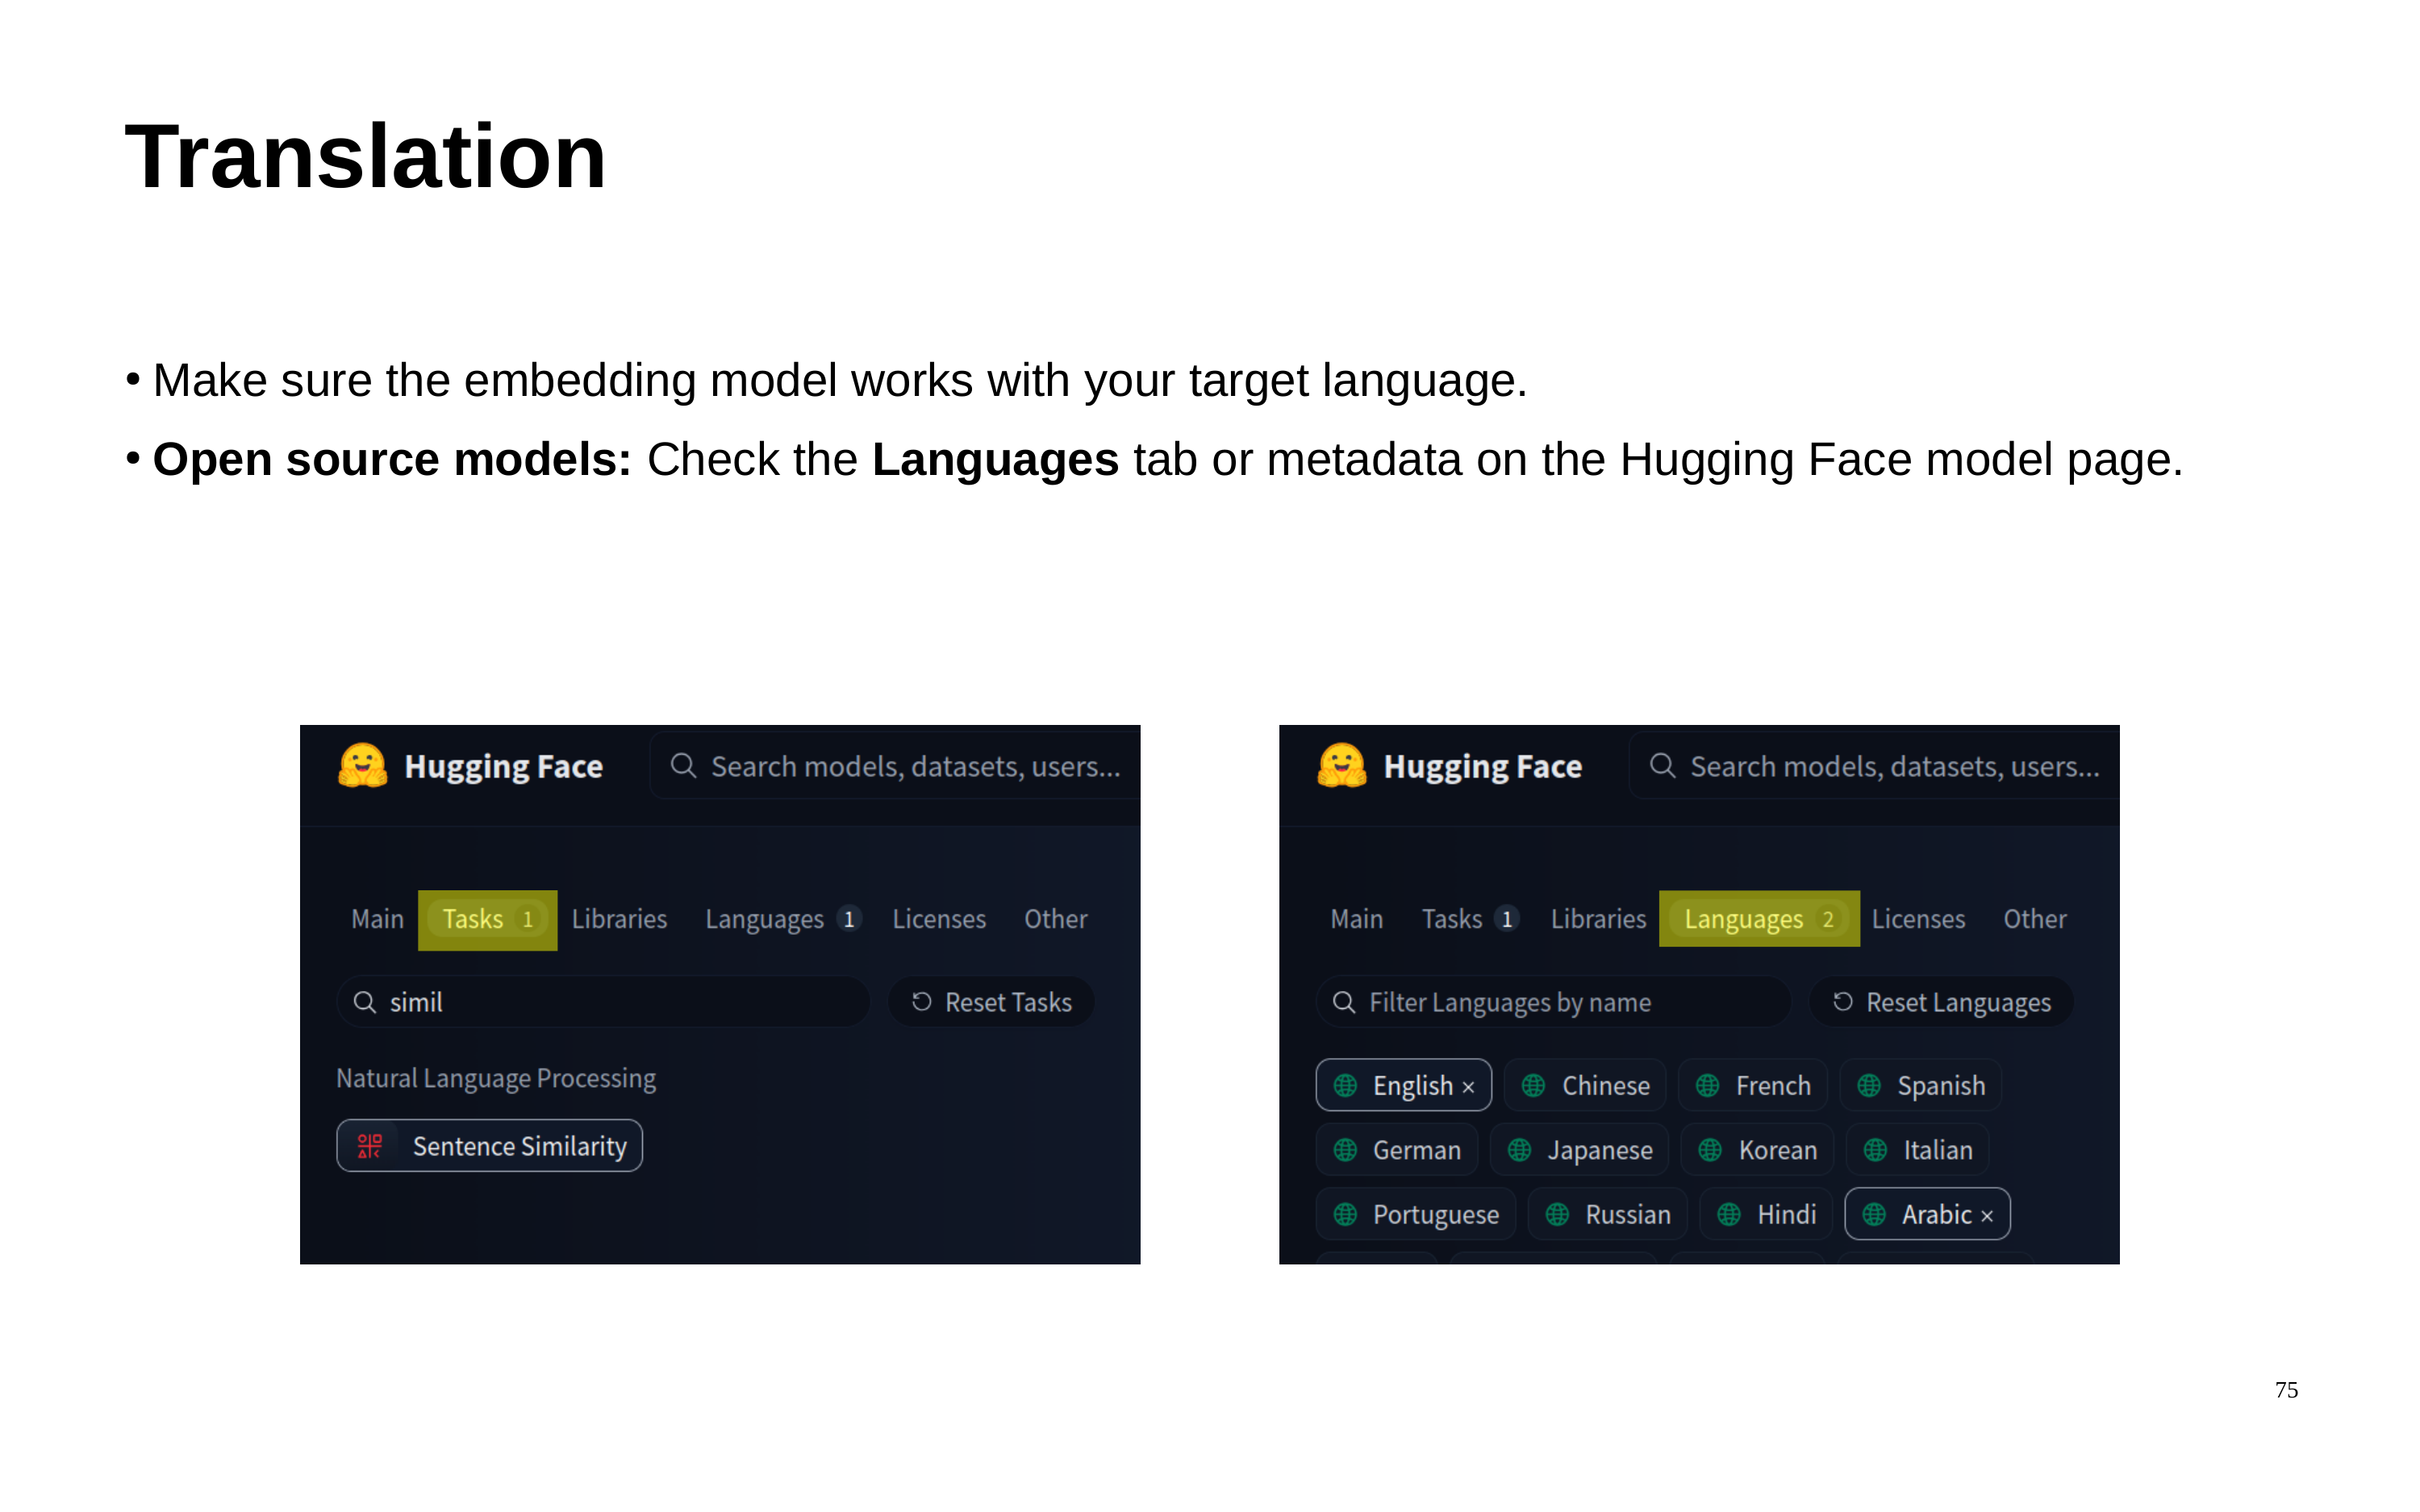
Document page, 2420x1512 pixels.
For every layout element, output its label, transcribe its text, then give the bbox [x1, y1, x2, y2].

text_box [1659, 890, 1861, 948]
text_box Make sure the embedding model works with your target language. Open source models: Check the Languages tab or metadata on the Hugging Face model page. [112, 322, 2209, 514]
picture [300, 725, 1141, 1264]
text_box Translation [112, 61, 2173, 251]
picture [1279, 725, 2120, 1264]
text_box [418, 890, 558, 952]
